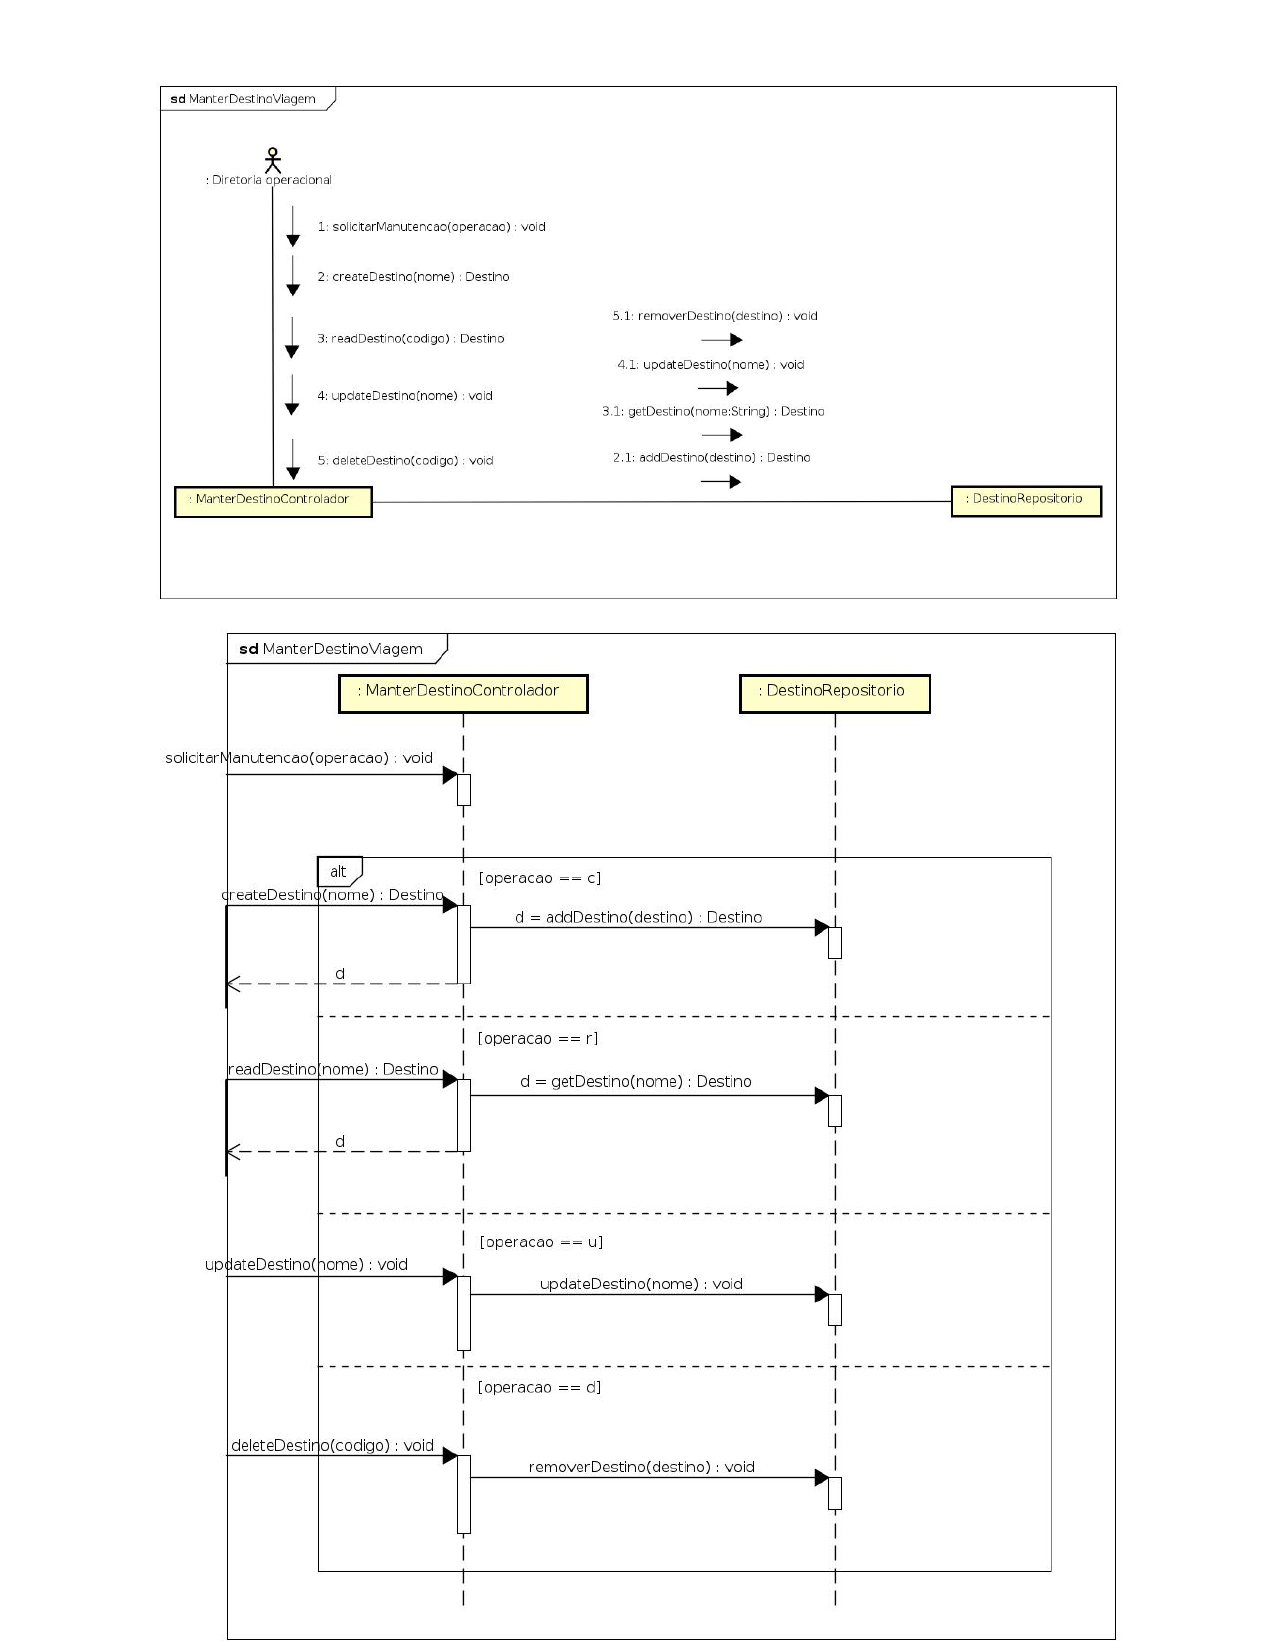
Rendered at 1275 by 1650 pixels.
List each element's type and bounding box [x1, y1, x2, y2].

picture [150, 76, 1125, 607]
picture [152, 620, 1128, 1650]
